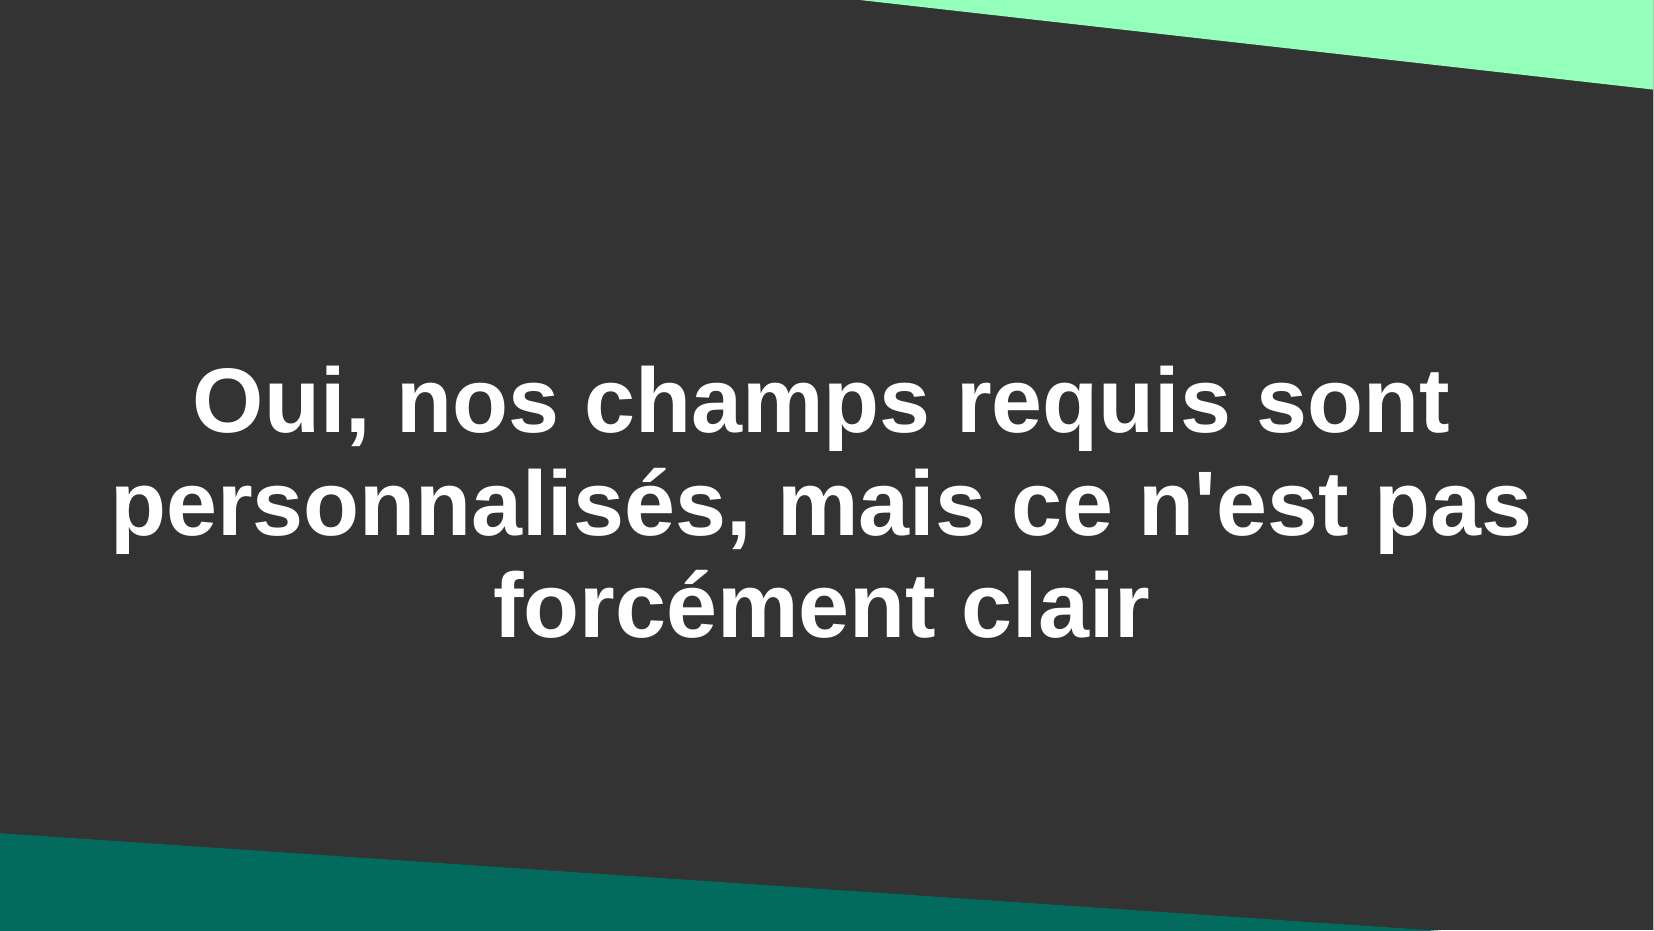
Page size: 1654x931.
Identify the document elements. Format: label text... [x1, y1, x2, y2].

title Oui, nos champs requis sont personnalisés, mais ce n'est pas forcément clair [22, 349, 1622, 658]
text_box [859, 0, 1654, 90]
